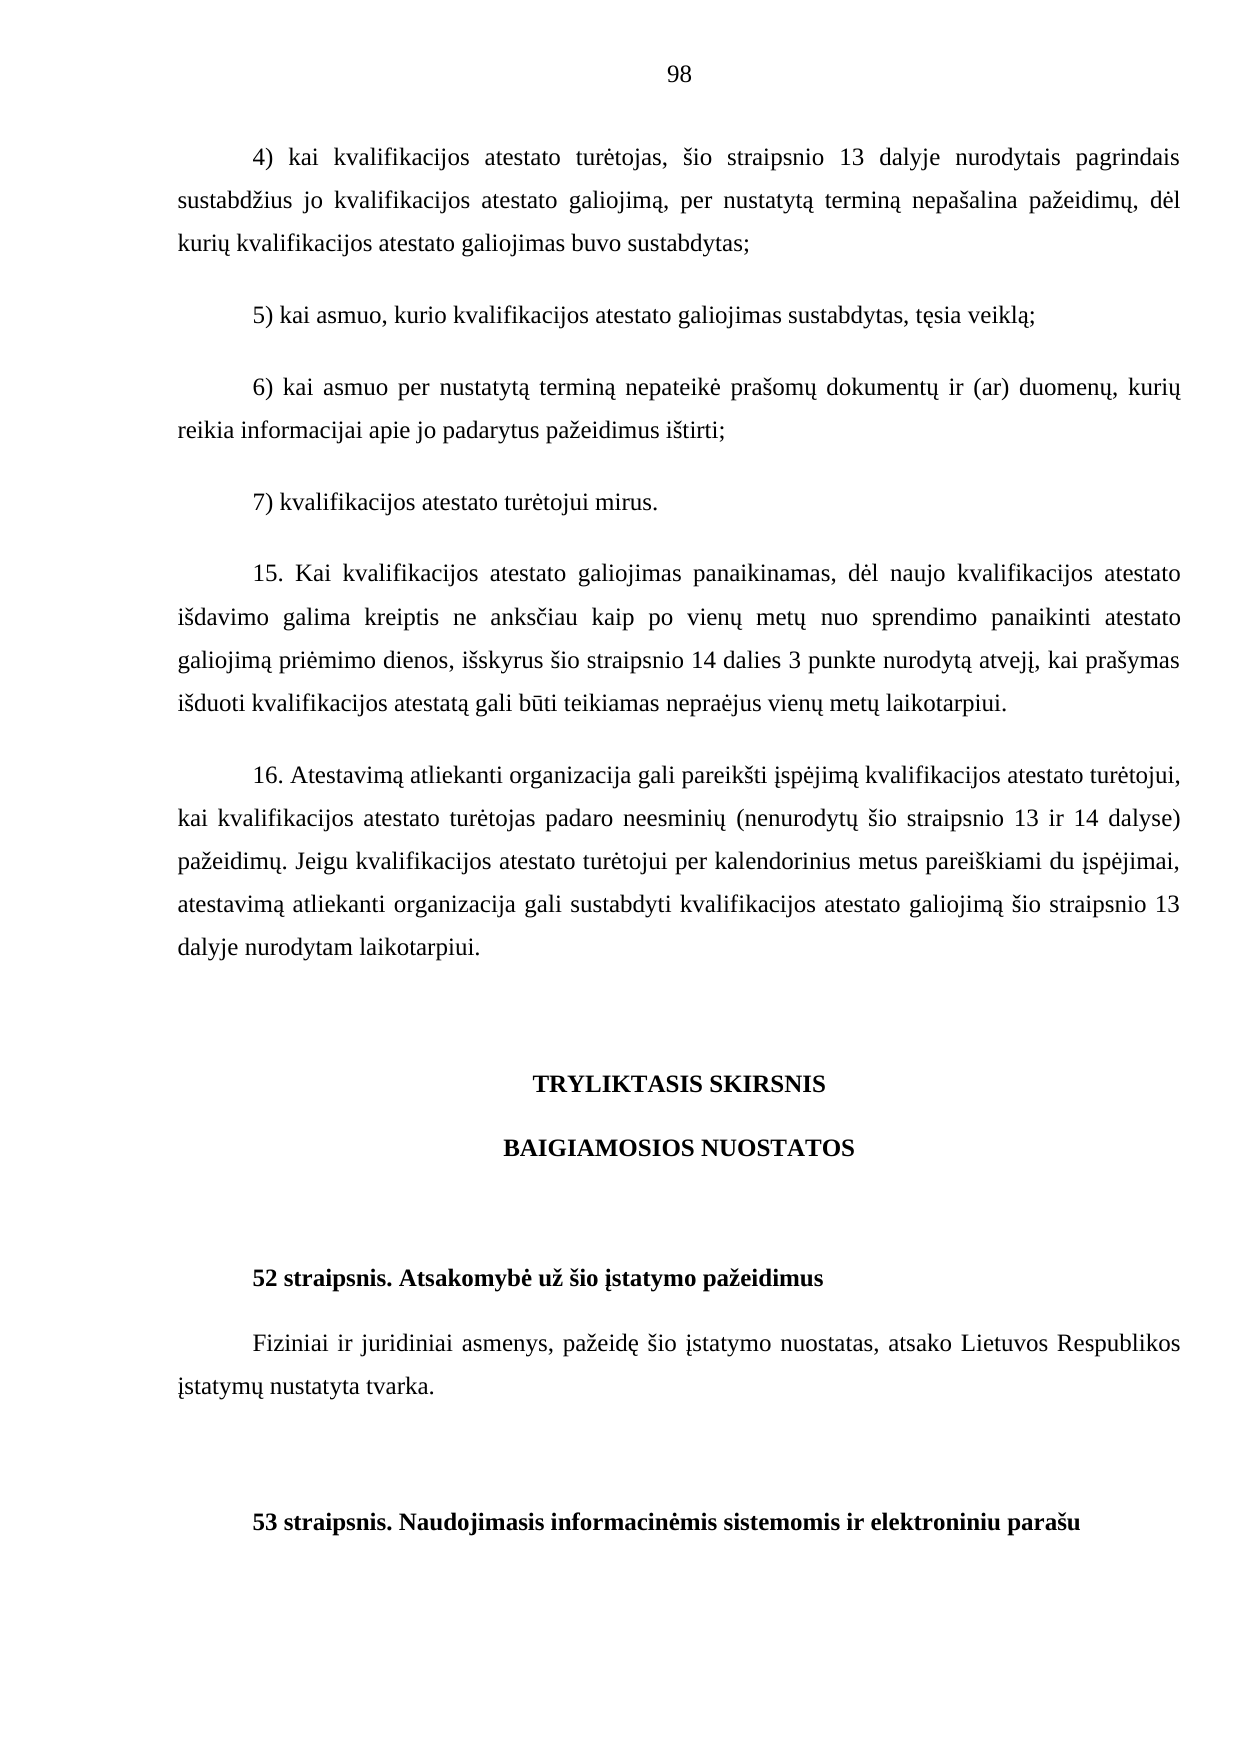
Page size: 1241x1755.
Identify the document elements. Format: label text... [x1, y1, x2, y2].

text Fiziniai ir juridiniai asmenys, pažeidę šio įstatymo nuostatas, atsako Lietuvos Respublikos įstatymų nustatyta tvarka. [177, 1328, 1181, 1399]
text 16. Atestavimą atliekanti organizacija gali pareikšti įspėjimą kvalifikacijos atestato turėtojui, kai kvalifikacijos atestato turėtojas padaro neesminių (nenurodytų šio straipsnio 13 ir 14 dalyse) pažeidimų. Jeigu kvalifikacijos atestato turėtojui per kalendorinius metus pareiškiami du įspėjimai, atestavimą atliekanti organizacija gali sustabdyti kvalifikacijos atestato galiojimą šio straipsnio 13 dalyje nurodytam laikotarpiui. [177, 760, 1181, 961]
text 15. Kai kvalifikacijos atestato galiojimas panaikinamas, dėl naujo kvalifikacijos atestato išdavimo galima kreiptis ne anksčiau kaip po vienų metų nuo sprendimo panaikinti atestato galiojimą priėmimo dienos, išskyrus šio straipsnio 14 dalies 3 punkte nurodytą atvejį, kai prašymas išduoti kvalifikacijos atestatą gali būti teikiamas nepraėjus vienų metų laikotarpiui. [177, 558, 1181, 717]
text 6) kai asmuo per nustatytą terminą nepateikė prašomų dokumentų ir (ar) duomenų, kurių reikia informacijai apie jo padarytus pažeidimus ištirti; [177, 372, 1181, 443]
text BAIGIAMOSIOS NUOSTATOS [177, 1133, 1181, 1162]
text TRYLIKTASIS SKIRSNIS [177, 1069, 1181, 1098]
text 7) kvalifikacijos atestato turėtojui mirus. [177, 487, 1181, 515]
text 52 straipsnis. Atsakomybė už šio įstatymo pažeidimus [177, 1263, 1181, 1292]
text 5) kai asmuo, kurio kvalifikacijos atestato galiojimas sustabdytas, tęsia veiklą; [177, 300, 1181, 328]
text 53 straipsnis. Naudojimasis informacinėmis sistemomis ir elektroniniu parašu [177, 1507, 1181, 1536]
text 4) kai kvalifikacijos atestato turėtojas, šio straipsnio 13 dalyje nurodytais pagrindais sustabdžius jo kvalifikacijos atestato galiojimą, per nustatytą terminą nepašalina pažeidimų, dėl kurių kvalifikacijos atestato galiojimas buvo sustabdytas; [177, 142, 1181, 257]
